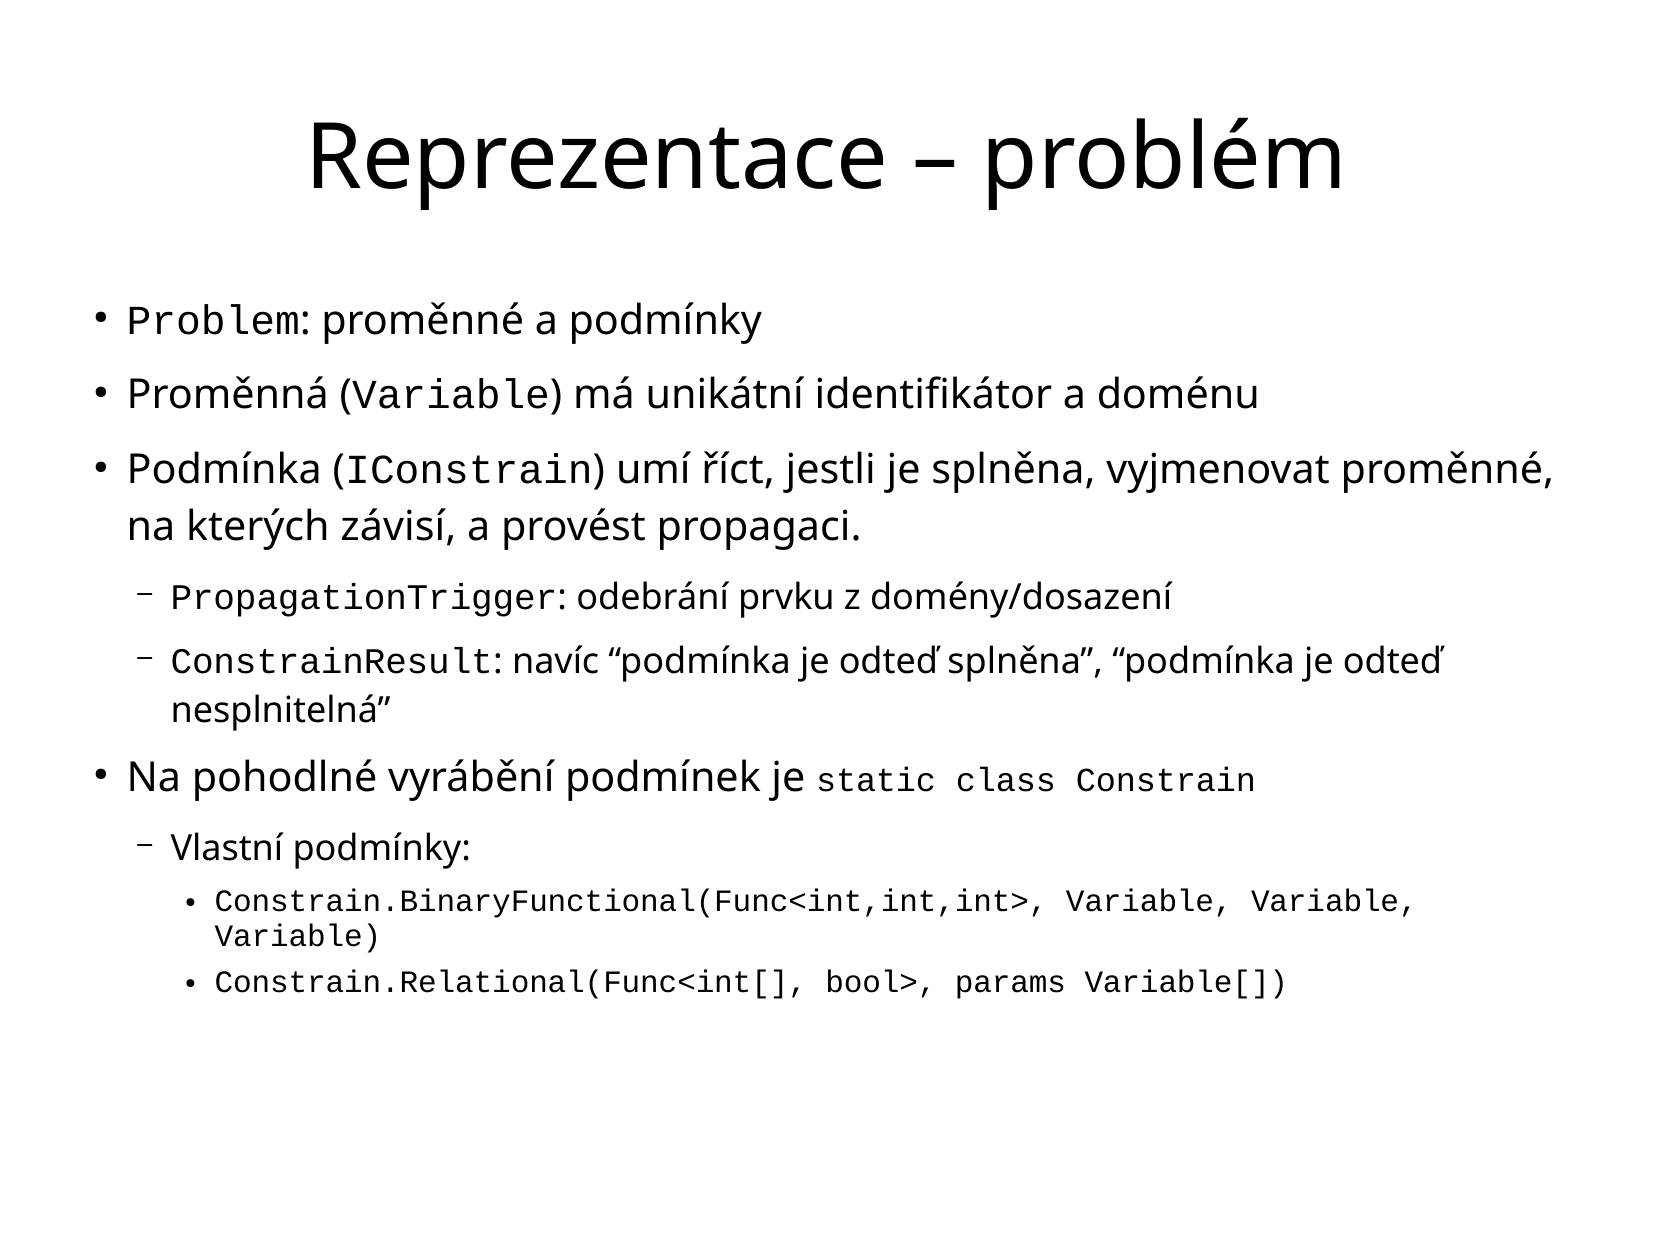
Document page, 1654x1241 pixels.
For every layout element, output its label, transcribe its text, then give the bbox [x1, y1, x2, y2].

title Reprezentace – problém [82, 49, 1571, 257]
list Problem: proměnné a podmínky Proměnná (Variable) má unikátní identifikátor a doménu Podmínka (IConstrain) umí říct, jestli je splněna, vyjmenovat proměnné, na kterých závisí, a provést propagaci. PropagationTrigger: odebrání prvku z domény/dosazení ConstrainResult: navíc “podmínka je odteď splněna”, “podmínka je odteď nesplnitelná” Na pohodlné vyrábění podmínek je static class Constrain Vlastní podmínky: Constrain.BinaryFunctional(Func<int,int,int>, Variable, Variable, Variable) Constrain.Relational(Func<int[], bool>, params Variable[]) [82, 290, 1571, 1010]
